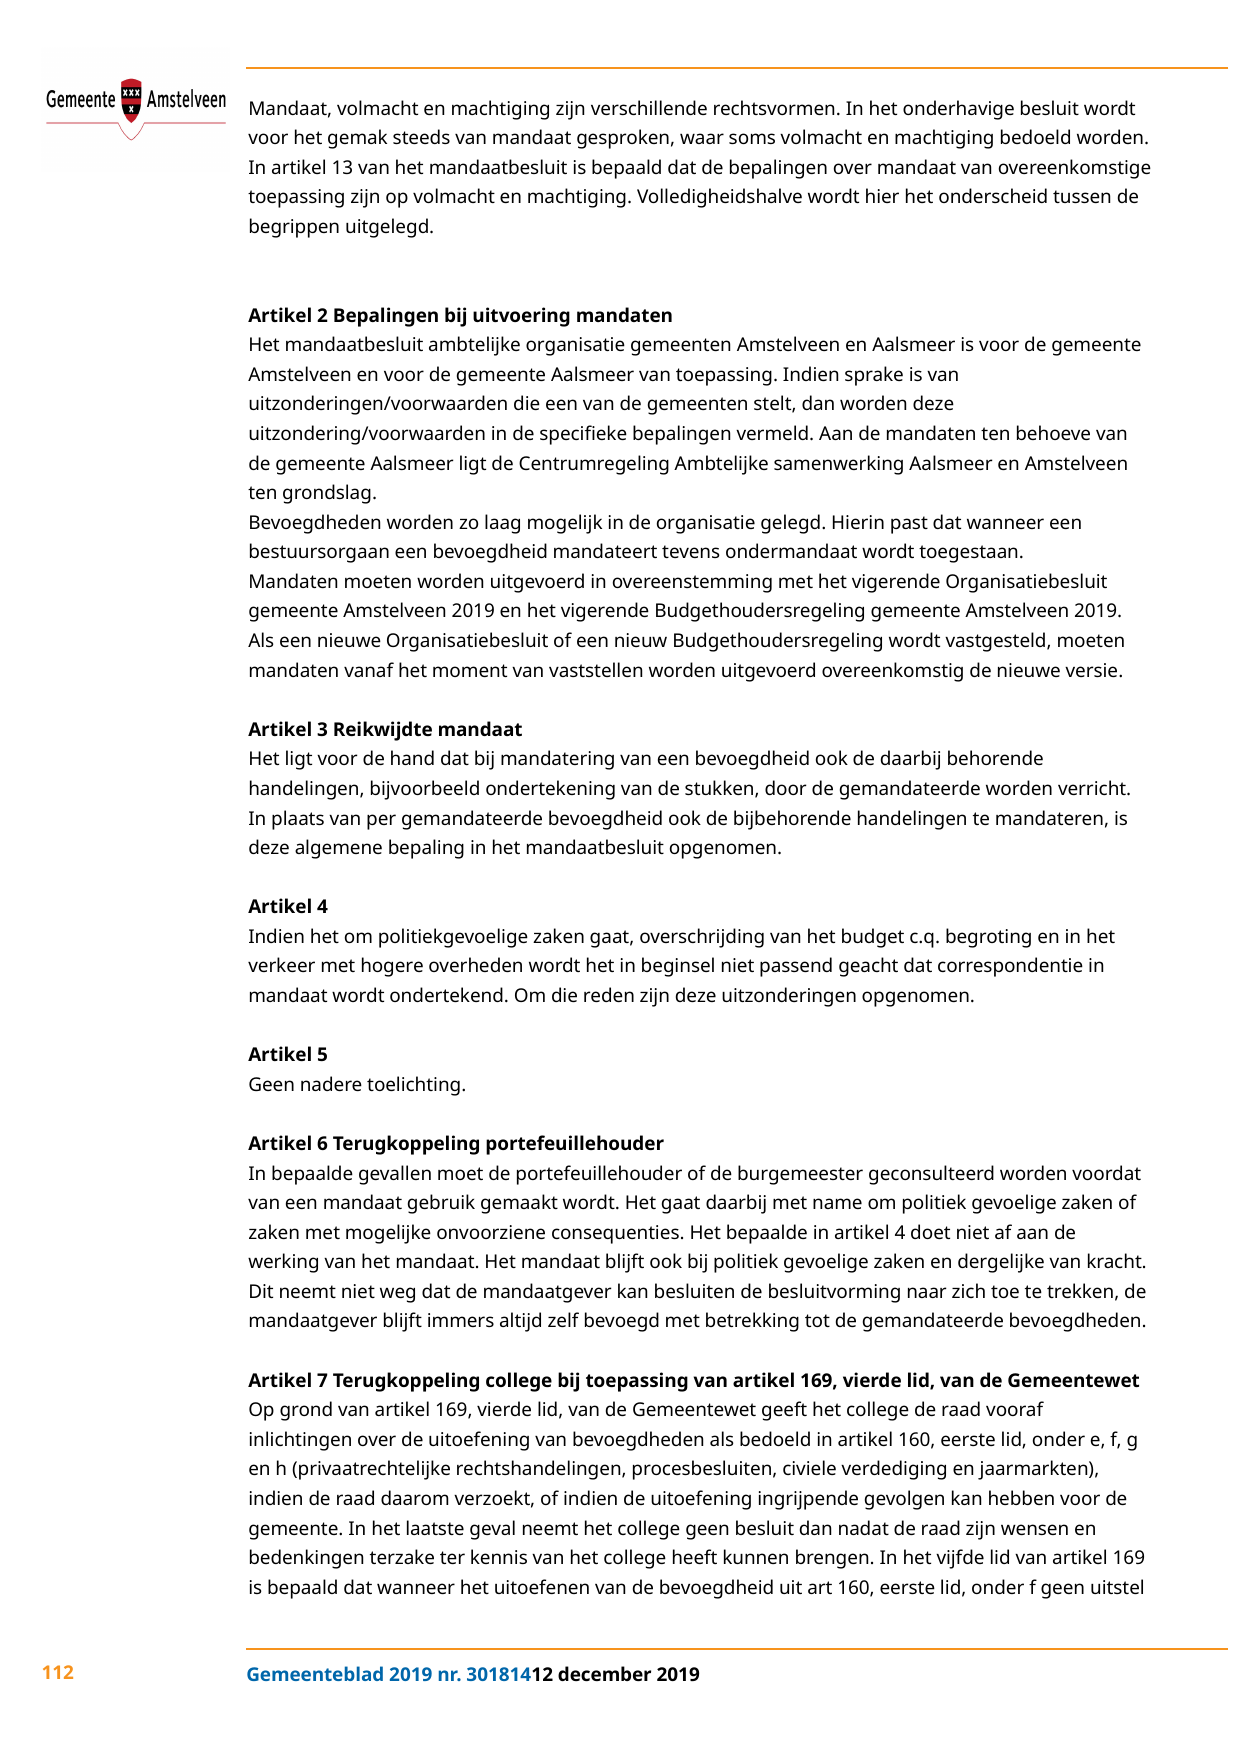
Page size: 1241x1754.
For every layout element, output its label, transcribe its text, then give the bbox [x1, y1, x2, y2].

text Artikel 6 Terugkoppeling portefeuillehouder [248, 1130, 1152, 1156]
text Het mandaatbesluit ambtelijke organisatie gemeenten Amstelveen en Aalsmeer is voor de gemeente Amstelveen en voor de gemeente Aalsmeer van toepassing. Indien sprake is van uitzonderingen/voorwaarden die een van de gemeenten stelt, dan worden deze uitzondering/voorwaarden in de specifieke bepalingen vermeld. Aan de mandaten ten behoeve van de gemeente Aalsmeer ligt de Centrumregeling Ambtelijke samenwerking Aalsmeer en Amstelveen ten grondslag. [248, 331, 1152, 505]
text Bevoegdheden worden zo laag mogelijk in de organisatie gelegd. Hierin past dat wanneer een bestuursorgaan een bevoegdheid mandateert tevens ondermandaat wordt toegestaan. [248, 509, 1152, 564]
text Artikel 7 Terugkoppeling college bij toepassing van artikel 169, vierde lid, van de Gemeentewet [248, 1367, 1152, 1393]
text Artikel 3 Reikwijdte mandaat [248, 716, 1152, 742]
text In bepaalde gevallen moet de portefeuillehouder of de burgemeester geconsulteerd worden voordat van een mandaat gebruik gemaakt wordt. Het gaat daarbij met name om politiek gevoelige zaken of zaken met mogelijke onvoorziene consequenties. Het bepaalde in artikel 4 doet niet af aan de werking van het mandaat. Het mandaat blijft ook bij politiek gevoelige zaken en dergelijke van kracht. Dit neemt niet weg dat de mandaatgever kan besluiten de besluitvorming naar zich toe te trekken, de mandaatgever blijft immers altijd zelf bevoegd met betrekking tot de gemandateerde bevoegdheden. [248, 1160, 1152, 1333]
text Artikel 4 [248, 893, 1152, 919]
text Artikel 2 Bepalingen bij uitvoering mandaten [248, 302, 1152, 328]
text Het ligt voor de hand dat bij mandatering van een bevoegdheid ook de daarbij behorende handelingen, bijvoorbeeld ondertekening van de stukken, door de gemandateerde worden verricht. In plaats van per gemandateerde bevoegdheid ook de bijbehorende handelingen te mandateren, is deze algemene bepaling in het mandaatbesluit opgenomen. [248, 746, 1152, 860]
text Indien het om politiekgevoelige zaken gaat, overschrijding van het budget c.q. begroting en in het verkeer met hogere overheden wordt het in beginsel niet passend geacht dat correspondentie in mandaat wordt ondertekend. Om die reden zijn deze uitzonderingen opgenomen. [248, 923, 1152, 1008]
picture [41, 47, 231, 172]
text Artikel 5 [248, 1041, 1152, 1067]
text Mandaten moeten worden uitgevoerd in overeenstemming met het vigerende Organisatiebesluit gemeente Amstelveen 2019 en het vigerende Budgethoudersregeling gemeente Amstelveen 2019. Als een nieuwe Organisatiebesluit of een nieuw Budgethoudersregeling wordt vastgesteld, moeten mandaten vanaf het moment van vaststellen worden uitgevoerd overeenkomstig de nieuwe versie. [248, 568, 1152, 683]
text Op grond van artikel 169, vierde lid, van de Gemeentewet geeft het college de raad vooraf inlichtingen over de uitoefening van bevoegdheden als bedoeld in artikel 160, eerste lid, onder e, f, g en h (privaatrechtelijke rechtshandelingen, procesbesluiten, civiele verdediging en jaarmarkten), indien de raad daarom verzoekt, of indien de uitoefening ingrijpende gevolgen kan hebben voor de gemeente. In het laatste geval neemt het college geen besluit dan nadat de raad zijn wensen en bedenkingen terzake ter kennis van het college heeft kunnen brengen. In het vijfde lid van artikel 169 is bepaald dat wanneer het uitoefenen van de bevoegdheid uit art 160, eerste lid, onder f geen uitstel [248, 1396, 1152, 1600]
text Mandaat, volmacht en machtiging zijn verschillende rechtsvormen. In het onderhavige besluit wordt voor het gemak steeds van mandaat gesproken, waar soms volmacht en machtiging bedoeld worden. In artikel 13 van het mandaatbesluit is bepaald dat de bepalingen over mandaat van overeenkomstige toepassing zijn op volmacht en machtiging. Volledigheidshalve wordt hier het onderscheid tussen de begrippen uitgelegd. [248, 95, 1152, 239]
text Geen nadere toelichting. [248, 1071, 1152, 1097]
